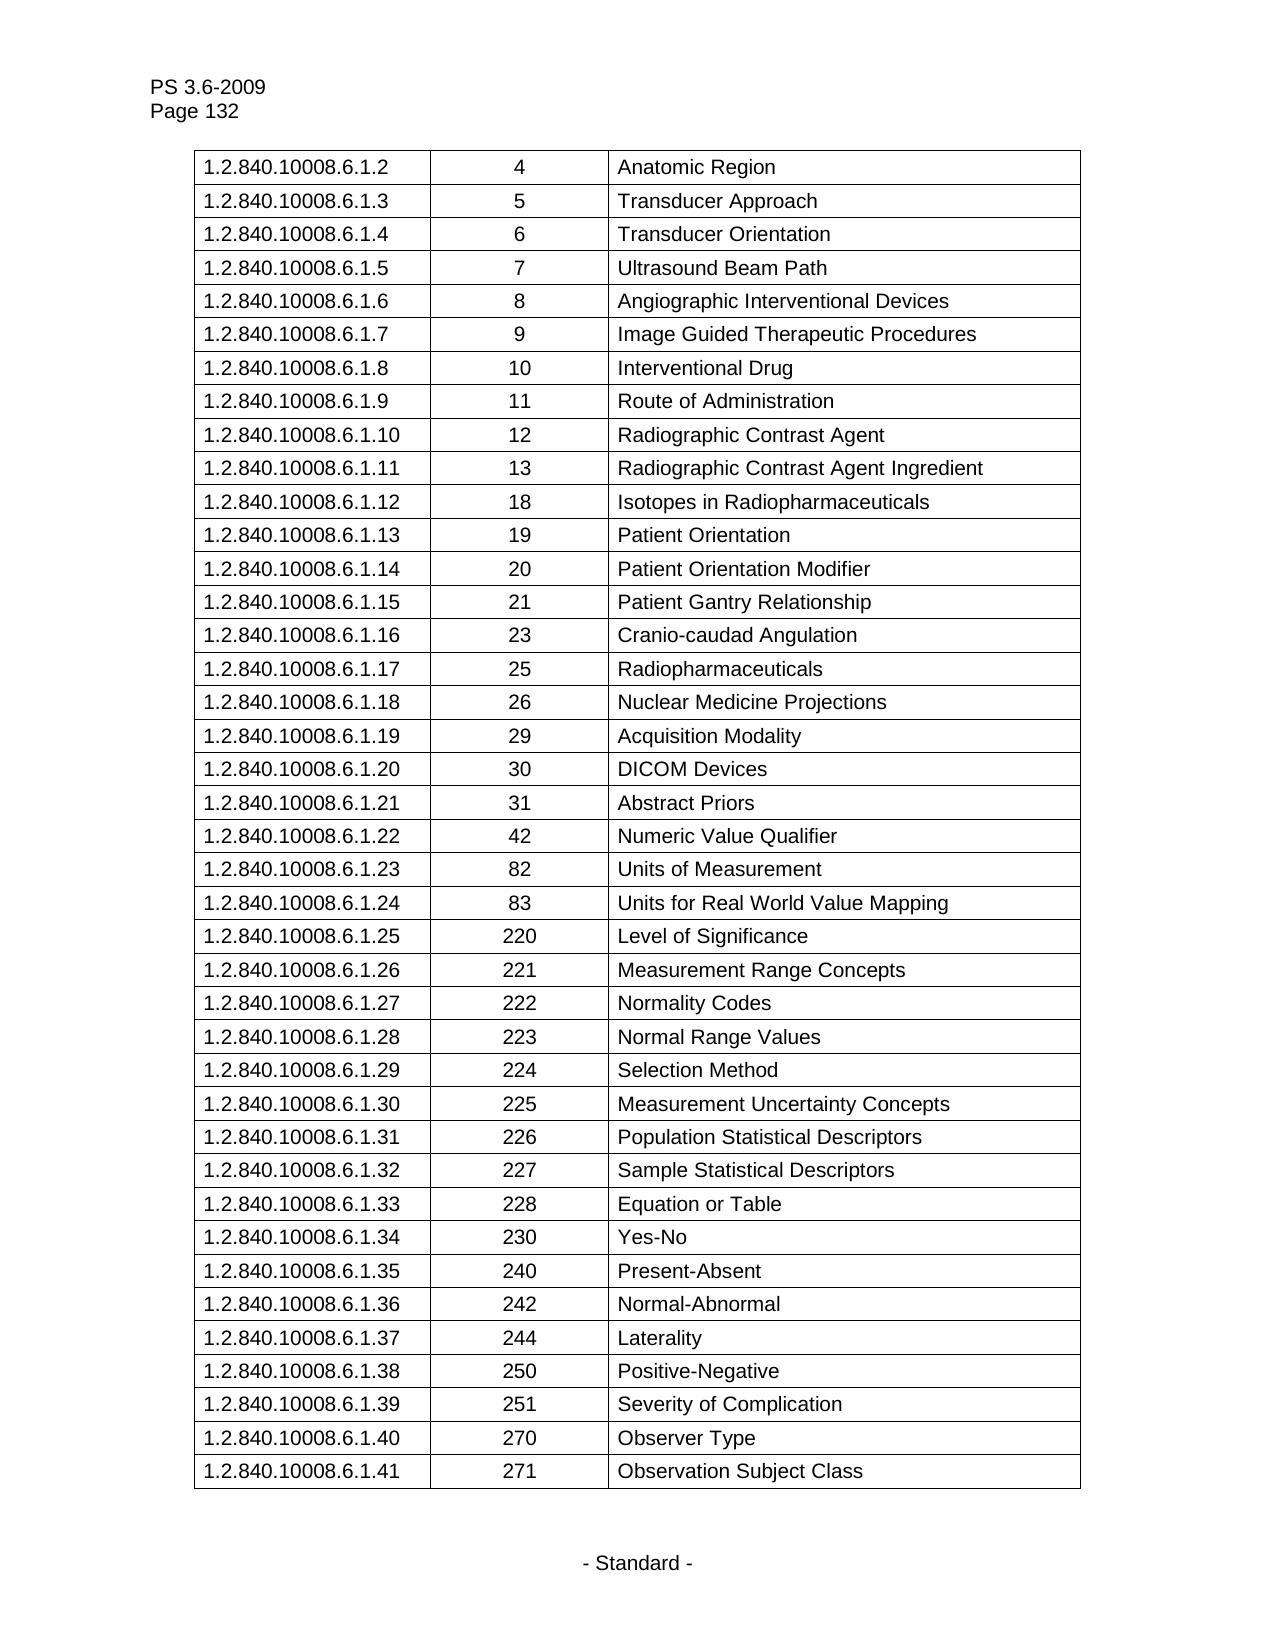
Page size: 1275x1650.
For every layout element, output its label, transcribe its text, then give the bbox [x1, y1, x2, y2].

table_cell 224 [431, 1054, 608, 1086]
table_cell 228 [431, 1188, 608, 1220]
table_cell Acquisition Modality [609, 720, 1080, 752]
table_cell 230 [431, 1221, 608, 1253]
table_cell Radiopharmaceuticals [609, 653, 1080, 685]
table_cell 4 [431, 151, 608, 183]
table_cell 1.2.840.10008.6.1.37 [195, 1321, 430, 1354]
table_cell 1.2.840.10008.6.1.22 [195, 820, 430, 852]
table_cell 1.2.840.10008.6.1.10 [195, 419, 430, 451]
table_cell 11 [431, 385, 608, 417]
table_cell Ultrasound Beam Path [609, 251, 1080, 284]
table_cell 18 [431, 485, 608, 518]
table_cell 83 [431, 887, 608, 919]
table_cell Radiographic Contrast Agent Ingredient [609, 452, 1080, 484]
table_cell 29 [431, 720, 608, 752]
table_cell 1.2.840.10008.6.1.40 [195, 1422, 430, 1454]
table_cell 1.2.840.10008.6.1.36 [195, 1288, 430, 1320]
table_cell 250 [431, 1355, 608, 1387]
table_cell Nuclear Medicine Projections [609, 686, 1080, 718]
table_cell 1.2.840.10008.6.1.11 [195, 452, 430, 484]
table_cell 1.2.840.10008.6.1.14 [195, 552, 430, 585]
table_cell 26 [431, 686, 608, 718]
table_cell Measurement Uncertainty Concepts [609, 1087, 1080, 1120]
table_cell Laterality [609, 1321, 1080, 1354]
table_cell 21 [431, 586, 608, 618]
table_cell 5 [431, 185, 608, 217]
table_cell 1.2.840.10008.6.1.19 [195, 720, 430, 752]
table_cell 1.2.840.10008.6.1.41 [195, 1455, 430, 1487]
table_cell 1.2.840.10008.6.1.12 [195, 485, 430, 518]
table_cell Route of Administration [609, 385, 1080, 417]
table_cell DICOM Devices [609, 753, 1080, 785]
table_cell 1.2.840.10008.6.1.16 [195, 619, 430, 652]
table_cell 1.2.840.10008.6.1.23 [195, 853, 430, 886]
table_cell 1.2.840.10008.6.1.13 [195, 519, 430, 551]
table_cell Yes-No [609, 1221, 1080, 1253]
table_cell 1.2.840.10008.6.1.18 [195, 686, 430, 718]
table_cell 1.2.840.10008.6.1.4 [195, 218, 430, 250]
table_cell Units for Real World Value Mapping [609, 887, 1080, 919]
table_cell 1.2.840.10008.6.1.7 [195, 318, 430, 351]
table_cell 1.2.840.10008.6.1.39 [195, 1388, 430, 1421]
table_cell 23 [431, 619, 608, 652]
table_cell 1.2.840.10008.6.1.34 [195, 1221, 430, 1253]
table_cell 42 [431, 820, 608, 852]
table_cell Normal-Abnormal [609, 1288, 1080, 1320]
table_cell Population Statistical Descriptors [609, 1121, 1080, 1153]
table_cell Interventional Drug [609, 352, 1080, 384]
table_cell 6 [431, 218, 608, 250]
table_cell Transducer Approach [609, 185, 1080, 217]
table_cell Patient Orientation [609, 519, 1080, 551]
table_cell 82 [431, 853, 608, 886]
table_cell 270 [431, 1422, 608, 1454]
table_cell 1.2.840.10008.6.1.38 [195, 1355, 430, 1387]
table_cell Cranio-caudad Angulation [609, 619, 1080, 652]
table_cell 220 [431, 920, 608, 952]
table_cell 227 [431, 1154, 608, 1187]
table_cell Level of Significance [609, 920, 1080, 952]
table_cell 30 [431, 753, 608, 785]
table_cell Normal Range Values [609, 1020, 1080, 1053]
table_cell 271 [431, 1455, 608, 1487]
table_cell 1.2.840.10008.6.1.24 [195, 887, 430, 919]
table_cell 1.2.840.10008.6.1.33 [195, 1188, 430, 1220]
table_cell 1.2.840.10008.6.1.26 [195, 954, 430, 986]
table_cell 1.2.840.10008.6.1.3 [195, 185, 430, 217]
table_cell 1.2.840.10008.6.1.35 [195, 1255, 430, 1287]
table_cell 1.2.840.10008.6.1.5 [195, 251, 430, 284]
table_cell 1.2.840.10008.6.1.25 [195, 920, 430, 952]
table_cell 31 [431, 786, 608, 819]
table_cell 20 [431, 552, 608, 585]
table_cell Observer Type [609, 1422, 1080, 1454]
table_cell 1.2.840.10008.6.1.8 [195, 352, 430, 384]
table_cell 9 [431, 318, 608, 351]
table_cell Normality Codes [609, 987, 1080, 1019]
table_cell 1.2.840.10008.6.1.31 [195, 1121, 430, 1153]
table_cell Numeric Value Qualifier [609, 820, 1080, 852]
table_cell 225 [431, 1087, 608, 1120]
table_cell 223 [431, 1020, 608, 1053]
table_cell 1.2.840.10008.6.1.32 [195, 1154, 430, 1187]
table_cell 25 [431, 653, 608, 685]
table_cell Patient Orientation Modifier [609, 552, 1080, 585]
table_cell 222 [431, 987, 608, 1019]
table_cell Abstract Priors [609, 786, 1080, 819]
table_cell 240 [431, 1255, 608, 1287]
table_cell 1.2.840.10008.6.1.27 [195, 987, 430, 1019]
table_cell 244 [431, 1321, 608, 1354]
table_cell 13 [431, 452, 608, 484]
table_cell Severity of Complication [609, 1388, 1080, 1421]
table_cell 1.2.840.10008.6.1.28 [195, 1020, 430, 1053]
table_cell 1.2.840.10008.6.1.15 [195, 586, 430, 618]
table_cell 1.2.840.10008.6.1.20 [195, 753, 430, 785]
table_cell Anatomic Region [609, 151, 1080, 183]
table_cell Isotopes in Radiopharmaceuticals [609, 485, 1080, 518]
table_cell Present-Absent [609, 1255, 1080, 1287]
table_cell Units of Measurement [609, 853, 1080, 886]
table_cell Angiographic Interventional Devices [609, 285, 1080, 317]
table_cell Observation Subject Class [609, 1455, 1080, 1487]
table_cell 242 [431, 1288, 608, 1320]
table_cell 226 [431, 1121, 608, 1153]
table_cell 10 [431, 352, 608, 384]
table_cell 1.2.840.10008.6.1.9 [195, 385, 430, 417]
table_cell 8 [431, 285, 608, 317]
table_cell 1.2.840.10008.6.1.30 [195, 1087, 430, 1120]
table_cell Selection Method [609, 1054, 1080, 1086]
table_cell Patient Gantry Relationship [609, 586, 1080, 618]
table_cell Equation or Table [609, 1188, 1080, 1220]
table_cell Transducer Orientation [609, 218, 1080, 250]
table_cell 251 [431, 1388, 608, 1421]
table_cell 1.2.840.10008.6.1.29 [195, 1054, 430, 1086]
table_cell 7 [431, 251, 608, 284]
table_cell Radiographic Contrast Agent [609, 419, 1080, 451]
table_cell Measurement Range Concepts [609, 954, 1080, 986]
table_cell 1.2.840.10008.6.1.2 [195, 151, 430, 183]
table_cell 1.2.840.10008.6.1.17 [195, 653, 430, 685]
table_cell 1.2.840.10008.6.1.21 [195, 786, 430, 819]
table_cell 1.2.840.10008.6.1.6 [195, 285, 430, 317]
table_cell 221 [431, 954, 608, 986]
table_cell 19 [431, 519, 608, 551]
table_cell Sample Statistical Descriptors [609, 1154, 1080, 1187]
table_cell 12 [431, 419, 608, 451]
table_cell Positive-Negative [609, 1355, 1080, 1387]
table_cell Image Guided Therapeutic Procedures [609, 318, 1080, 351]
